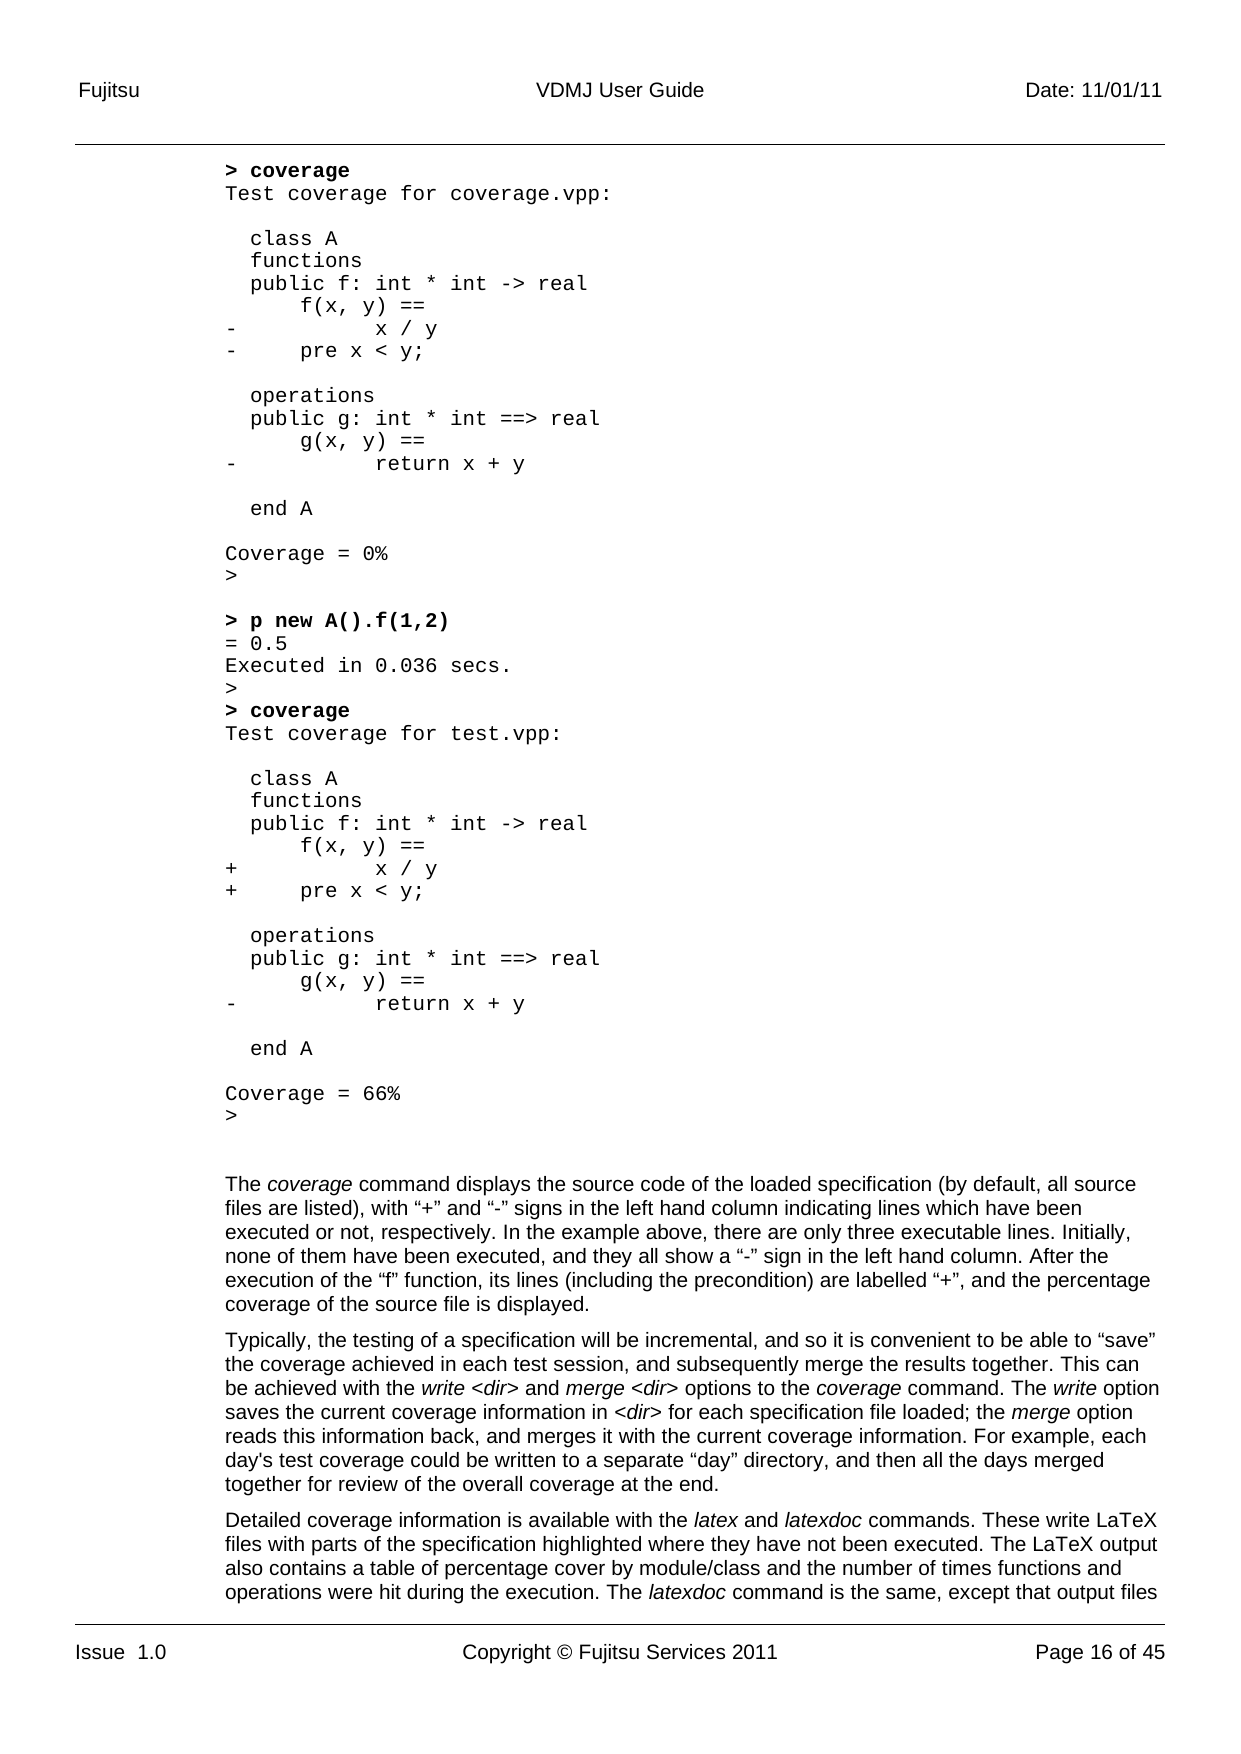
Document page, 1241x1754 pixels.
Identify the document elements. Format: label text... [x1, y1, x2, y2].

text functions [225, 790, 1165, 812]
text Executed in 0.036 secs. [225, 655, 1165, 677]
text class A [225, 767, 1165, 790]
text public f: int * int -> real [225, 272, 1165, 295]
text The coverage command displays the source code of the loaded specification (by default, all source files are listed), with “+” and “-” signs in the left hand column indicating lines which have been executed or not, respectively. In the example above, there are only three executable lines. Initially, none of them have been executed, and they all show a “-” sign in the left hand column. After the execution of the “f” function, its lines (including the precondition) are labelled “+”, and the percentage coverage of the source file is displayed. [225, 1172, 1165, 1316]
text - x / y [225, 317, 1165, 340]
text public g: int * int ==> real [225, 407, 1165, 430]
text class A [225, 227, 1165, 250]
text operations [225, 925, 1165, 947]
text operations [225, 385, 1165, 407]
text > coverage [225, 160, 1165, 182]
text Coverage = 66% [225, 1082, 1165, 1105]
text > [225, 565, 1165, 587]
text - return x + y [225, 992, 1165, 1015]
text public f: int * int -> real [225, 812, 1165, 835]
text > [225, 677, 1165, 700]
text Test coverage for coverage.vpp: [225, 182, 1165, 205]
text > [225, 1105, 1165, 1127]
text = 0.5 [225, 632, 1165, 655]
text - return x + y [225, 452, 1165, 475]
text end A [225, 1037, 1165, 1060]
text + pre x < y; [225, 880, 1165, 902]
text public g: int * int ==> real [225, 947, 1165, 970]
text g(x, y) == [225, 970, 1165, 992]
text functions [225, 250, 1165, 272]
text > coverage [225, 700, 1165, 722]
text f(x, y) == [225, 295, 1165, 317]
text end A [225, 497, 1165, 520]
text Test coverage for test.vpp: [225, 722, 1165, 745]
text Coverage = 0% [225, 542, 1165, 565]
text Detailed coverage information is available with the latex and latexdoc commands. These write LaTeX files with parts of the specification highlighted where they have not been executed. The LaTeX output also contains a table of percentage cover by module/class and the number of times functions and operations were hit during the execution. The latexdoc command is the same, except that output files [225, 1509, 1165, 1604]
text > p new A().f(1,2) [225, 610, 1165, 632]
text Typically, the testing of a specification will be incremental, and so it is convenient to be able to “save” the coverage achieved in each test session, and subsequently merge the results together. This can be achieved with the write <dir> and merge <dir> options to the coverage command. The write option saves the current coverage information in <dir> for each specification file loaded; the merge option reads this information back, and merges it with the current coverage information. For example, each day's test coverage could be written to a separate “day” directory, and then all the days merged together for review of the overall coverage at the end. [225, 1328, 1165, 1496]
text g(x, y) == [225, 430, 1165, 452]
text - pre x < y; [225, 340, 1165, 362]
text f(x, y) == [225, 835, 1165, 857]
text + x / y [225, 857, 1165, 880]
